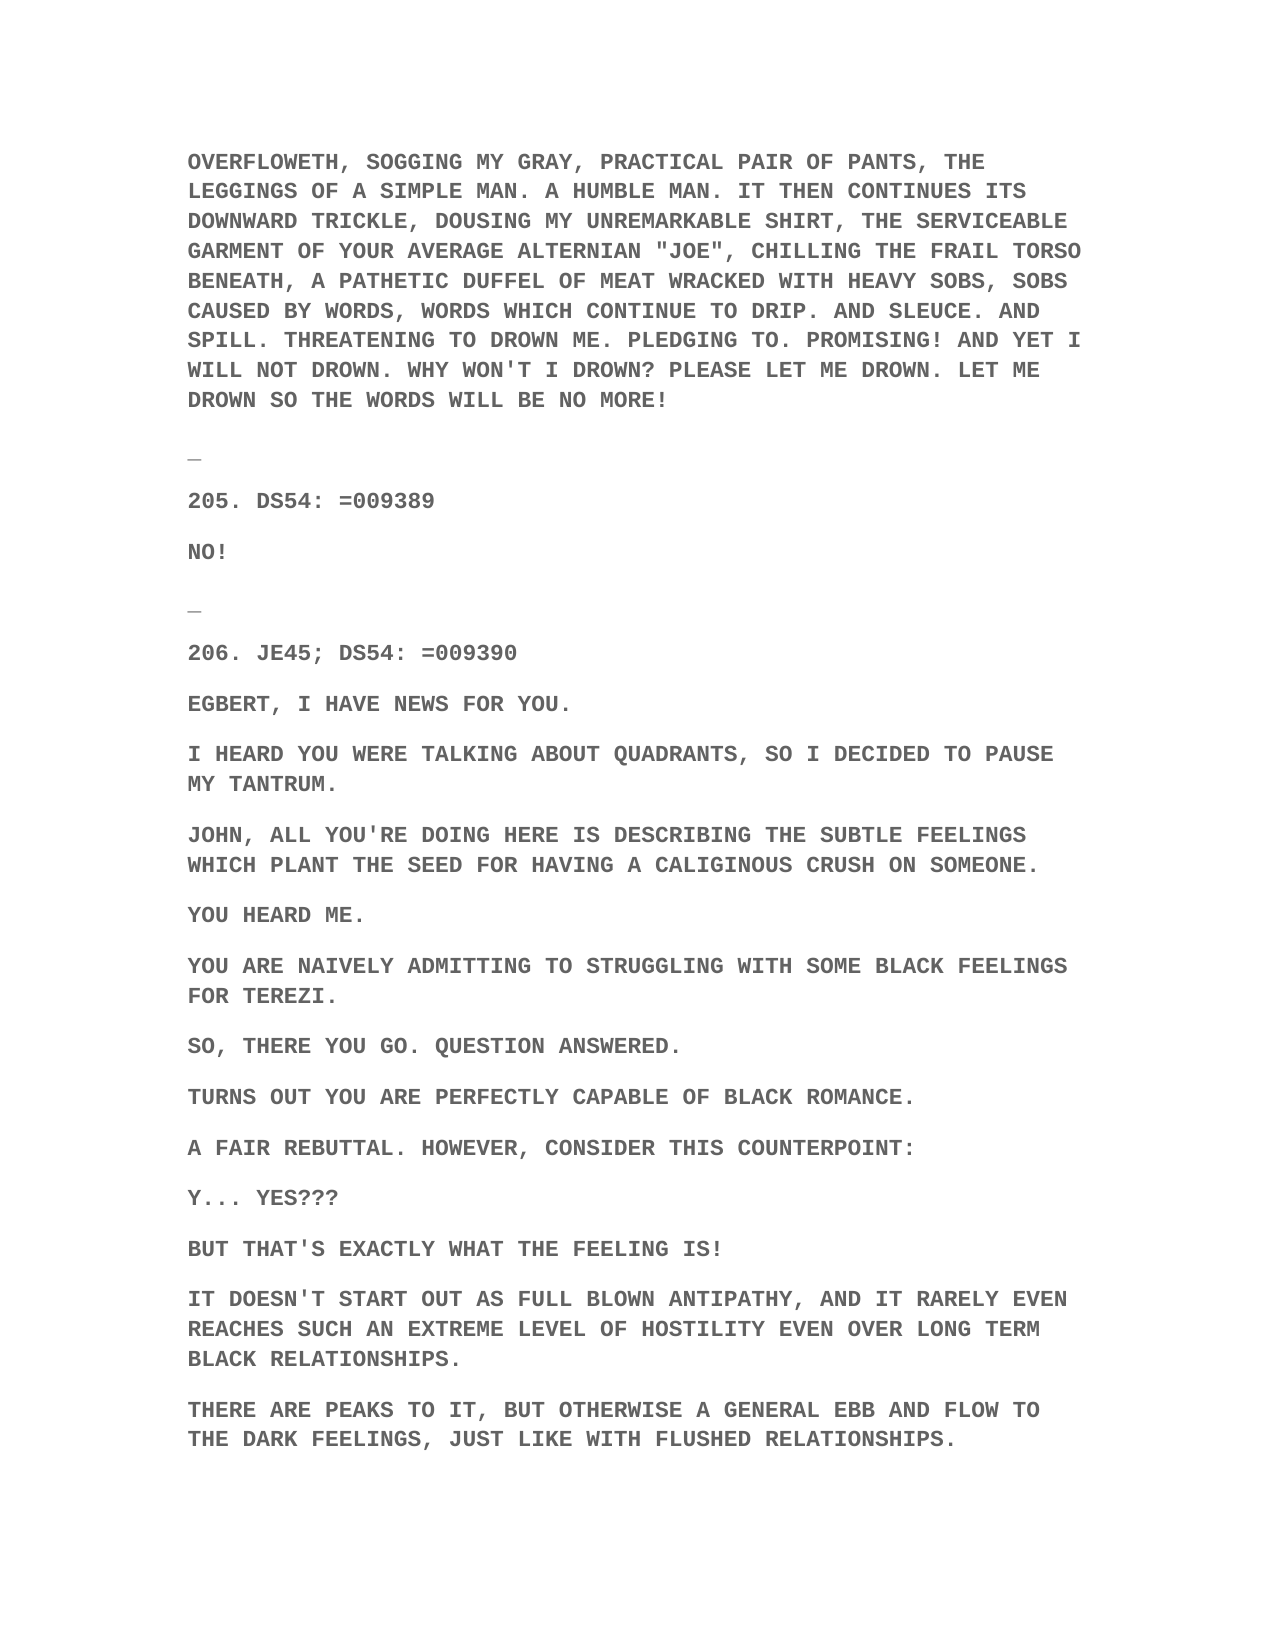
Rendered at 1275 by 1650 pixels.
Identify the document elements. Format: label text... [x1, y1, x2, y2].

text OVERFLOWETH, SOGGING MY GRAY, PRACTICAL PAIR OF PANTS, THE LEGGINGS OF A SIMPLE MAN. A HUMBLE MAN. IT THEN CONTINUES ITS DOWNWARD TRICKLE, DOUSING MY UNREMARKABLE SHIRT, THE SERVICEABLE GARMENT OF YOUR AVERAGE ALTERNIAN "JOE", CHILLING THE FRAIL TORSO BENEATH, A PATHETIC DUFFEL OF MEAT WRACKED WITH HEAVY SOBS, SOBS CAUSED BY WORDS, WORDS WHICH CONTINUE TO DRIP. AND SLEUCE. AND SPILL. THREATENING TO DROWN ME. PLEDGING TO. PROMISING! AND YET I WILL NOT DROWN. WHY WON'T I DROWN? PLEASE LET ME DROWN. LET ME DROWN SO THE WORDS WILL BE NO MORE! [187, 150, 1087, 414]
text YOU HEARD ME. [187, 903, 1087, 929]
text 206. JE45; DS54: =009390 [187, 641, 1087, 667]
text IT DOESN'T START OUT AS FULL BLOWN ANTIPATHY, AND IT RARELY EVEN REACHES SUCH AN EXTREME LEVEL OF HOSTILITY EVEN OVER LONG TERM BLACK RELATIONSHIPS. [187, 1288, 1087, 1373]
text I HEARD YOU WERE TALKING ABOUT QUADRANTS, SO I DECIDED TO PAUSE MY TANTRUM. [187, 743, 1087, 798]
text TURNS OUT YOU ARE PERFECTLY CAPABLE OF BLACK ROMANCE. [187, 1085, 1087, 1111]
text SO, THERE YOU GO. QUESTION ANSWERED. [187, 1034, 1087, 1061]
text _ [187, 439, 1087, 465]
text YOU ARE NAIVELY ADMITTING TO STRUGGLING WITH SOME BLACK FEELINGS FOR TEREZI. [187, 954, 1087, 1010]
text THERE ARE PEAKS TO IT, BUT OTHERWISE A GENERAL EBB AND FLOW TO THE DARK FEELINGS, JUST LIKE WITH FLUSHED RELATIONSHIPS. [187, 1398, 1087, 1454]
text NO! [187, 540, 1087, 566]
text _ [187, 591, 1087, 617]
text BUT THAT'S EXACTLY WHAT THE FEELING IS! [187, 1237, 1087, 1263]
text Y... YES??? [187, 1186, 1087, 1212]
text JOHN, ALL YOU'RE DOING HERE IS DESCRIBING THE SUBTLE FEELINGS WHICH PLANT THE SEED FOR HAVING A CALIGINOUS CRUSH ON SOMEONE. [187, 823, 1087, 879]
text EGBERT, I HAVE NEWS FOR YOU. [187, 692, 1087, 718]
text A FAIR REBUTTAL. HOWEVER, CONSIDER THIS COUNTERPOINT: [187, 1136, 1087, 1162]
text 205. DS54: =009389 [187, 489, 1087, 516]
